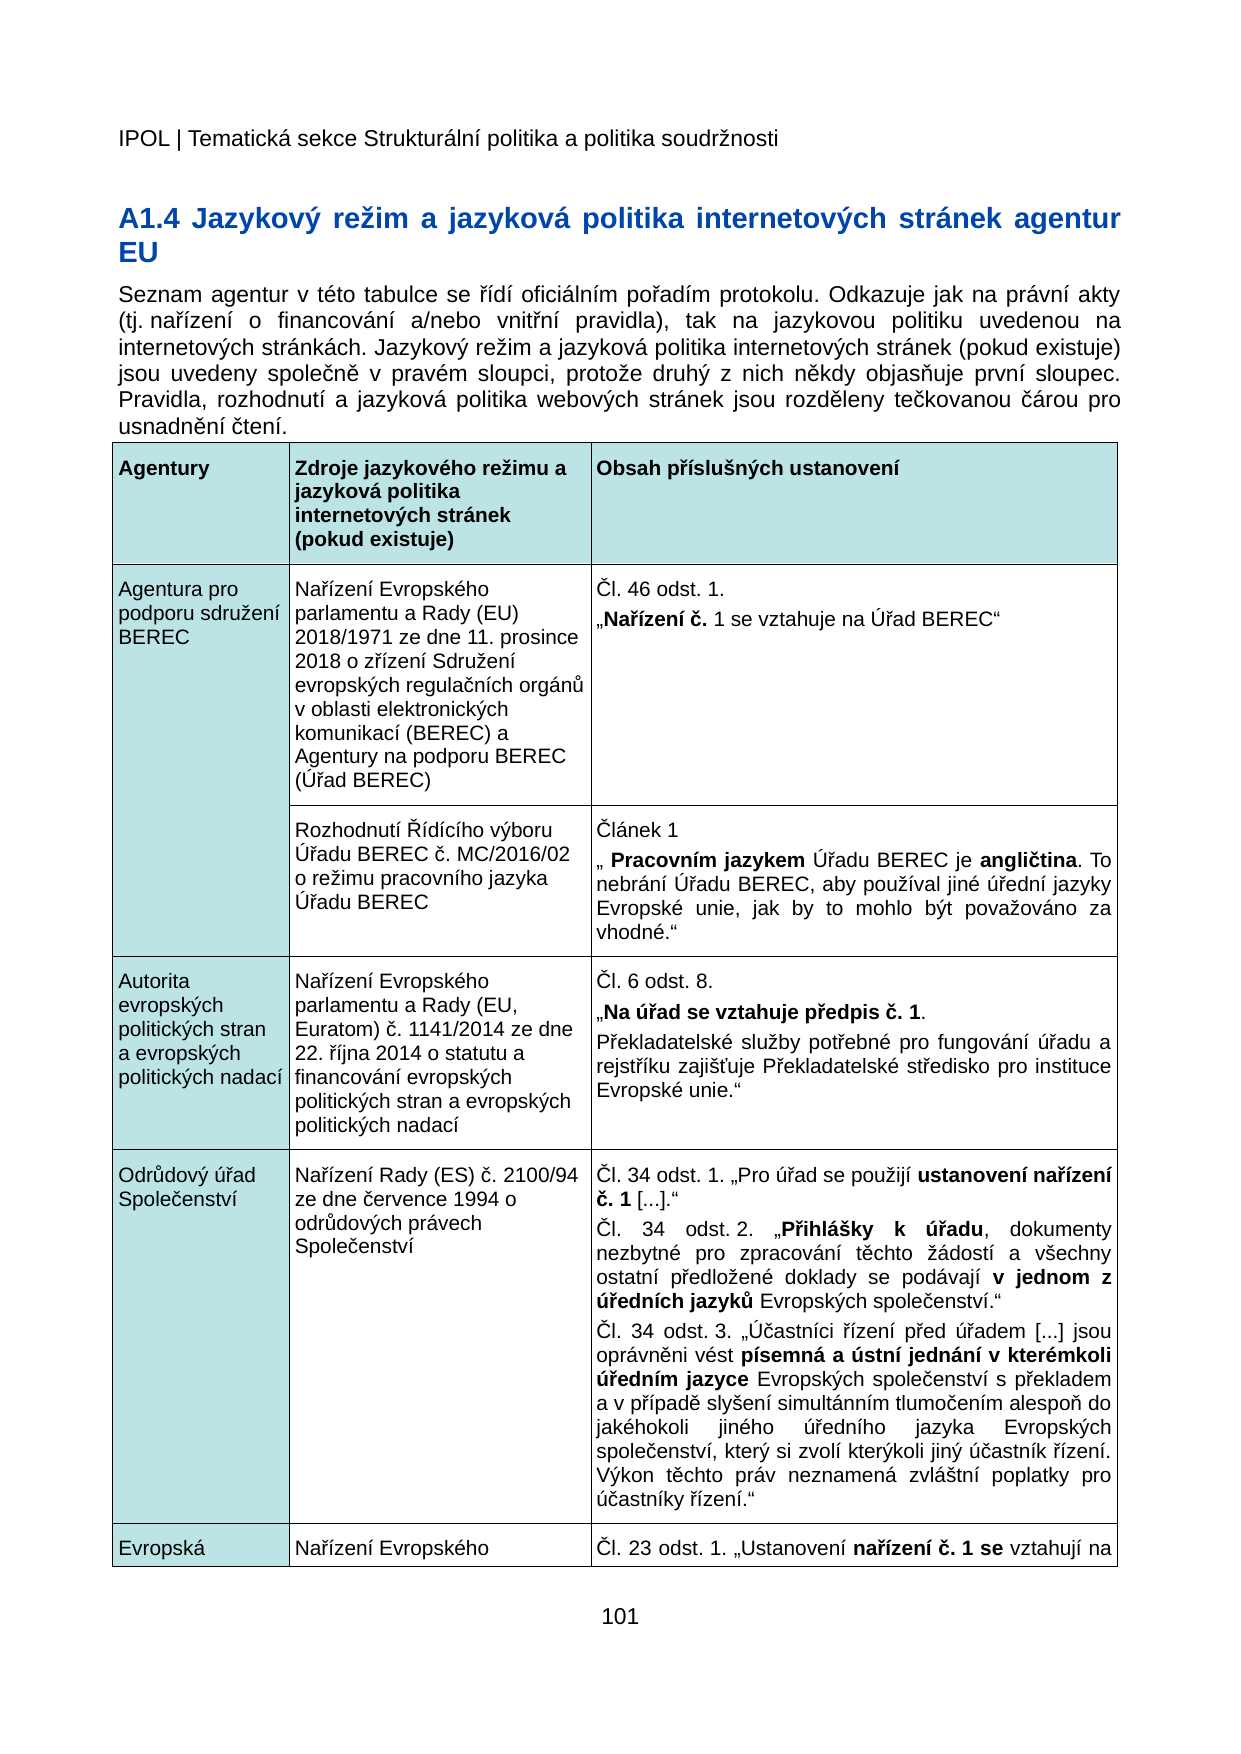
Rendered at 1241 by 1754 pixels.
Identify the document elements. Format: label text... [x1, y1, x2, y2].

table_cell Nařízení Evropského parlamentu a Rady (EU, Euratom) č. 1141/2014 ze dne 22. října 2014 o statutu a financování evropských politických stran a evropských politických nadací [290, 957, 591, 1149]
subtitle A1.4 Jazykový režim a jazyková politika internetových stránek agentur EU [118, 201, 1122, 268]
table_cell Čl. 46 odst. 1. „Nařízení č. 1 se vztahuje na Úřad BEREC“ [592, 565, 1117, 804]
table_cell Čl. 6 odst. 8. „Na úřad se vztahuje předpis č. 1. Překladatelské služby potřebné pro fungování úřadu a rejstříku zajišťuje Překladatelské středisko pro instituce Evropské unie.“ [592, 957, 1117, 1149]
table_cell Čl. 23 odst. 1. „Ustanovení nařízení č. 1 se vztahují na [592, 1524, 1117, 1566]
table_header Obsah příslušných ustanovení [592, 443, 1117, 563]
table_cell Nařízení Evropského parlamentu a Rady (EU) 2018/1971 ze dne 11. prosince 2018 o zřízení Sdružení evropských regulačních orgánů v oblasti elektronických komunikací (BEREC) a Agentury na podporu BEREC (Úřad BEREC) [290, 565, 591, 804]
table_cell Nařízení Evropského [290, 1524, 591, 1566]
table_header Agentury [113, 443, 289, 563]
table_cell Čl. 34 odst. 1. „Pro úřad se použijí ustanovení nařízení č. 1 [...].“ Čl. 34 odst. 2. „Přihlášky k úřadu, dokumenty nezbytné pro zpracování těchto žádostí a všechny ostatní předložené doklady se podávají v jednom z úředních jazyků Evropských společenství.“ Čl. 34 odst. 3. „Účastníci řízení před úřadem [...] jsou oprávněni vést písemná a ústní jednání v kterémkoli úředním jazyce Evropských společenství s překladem a v případě slyšení simultánním tlumočením alespoň do jakéhokoli jiného úředního jazyka Evropských společenství, který si zvolí kterýkoli jiný účastník řízení. Výkon těchto práv neznamená zvláštní poplatky pro účastníky řízení.“ [592, 1150, 1117, 1523]
table_cell Evropská [113, 1524, 289, 1566]
table_cell Agentura pro podporu sdružení BEREC [113, 565, 289, 956]
table_cell Odrůdový úřad Společenství [113, 1150, 289, 1523]
table_cell Článek 1 „ Pracovním jazykem Úřadu BEREC je angličtina. To nebrání Úřadu BEREC, aby používal jiné úřední jazyky Evropské unie, jak by to mohlo být považováno za vhodné.“ [592, 806, 1117, 956]
table_cell Autorita evropských politických stran a evropských politických nadací [113, 957, 289, 1149]
text Seznam agentur v této tabulce se řídí oficiálním pořadím protokolu. Odkazuje jak na právní akty (tj. nařízení o financování a/nebo vnitřní pravidla), tak na jazykovou politiku uvedenou na internetových stránkách. Jazykový režim a jazyková politika internetových stránek (pokud existuje) jsou uvedeny společně v pravém sloupci, protože druhý z nich někdy objasňuje první sloupec. Pravidla, rozhodnutí a jazyková politika webových stránek jsou rozděleny tečkovanou čárou pro usnadnění čtení. [118, 281, 1122, 439]
table_cell Rozhodnutí Řídícího výboru Úřadu BEREC č. MC/2016/02 o režimu pracovního jazyka Úřadu BEREC [290, 806, 591, 956]
table_cell Nařízení Rady (ES) č. 2100/94 ze dne července 1994 o odrůdových právech Společenství [290, 1150, 591, 1523]
table_header Zdroje jazykového režimu a jazyková politika internetových stránek (pokud existuje) [290, 443, 591, 563]
